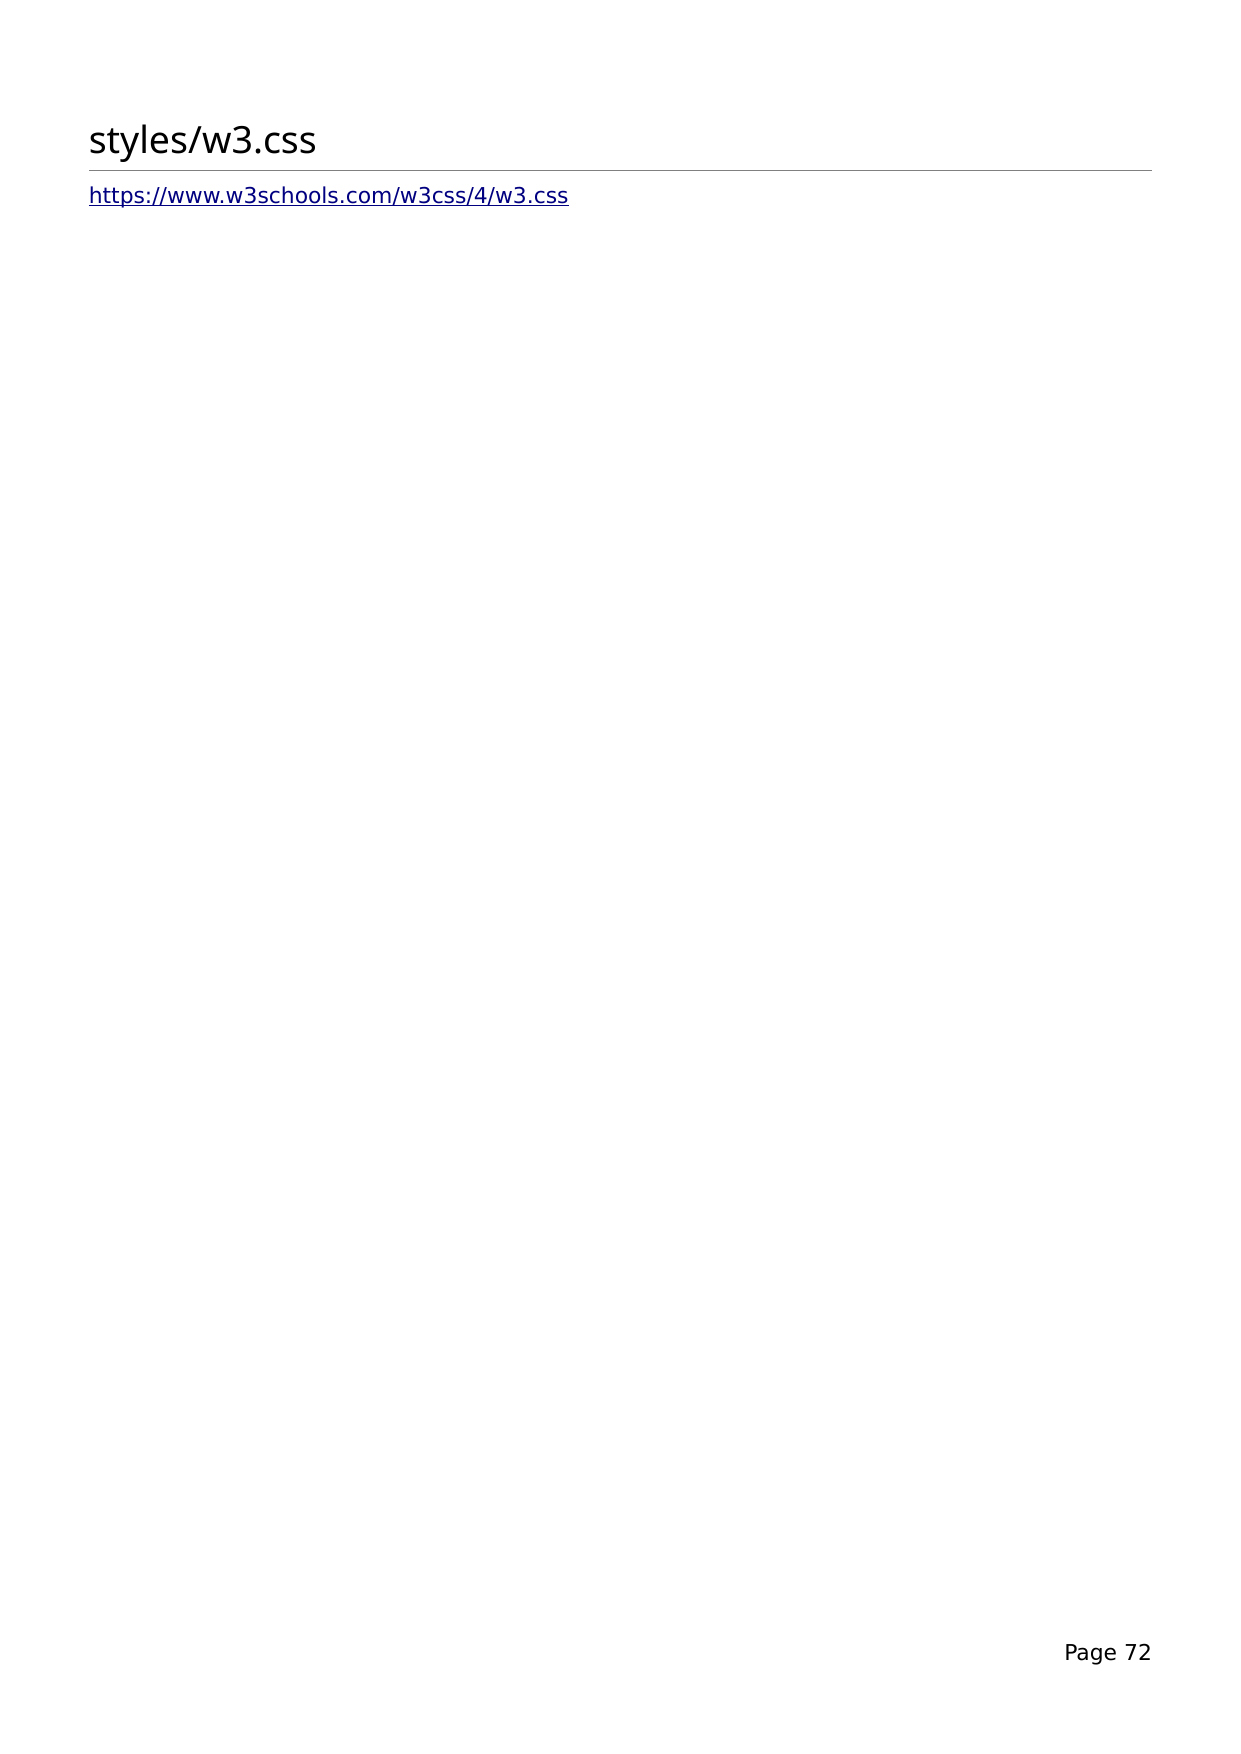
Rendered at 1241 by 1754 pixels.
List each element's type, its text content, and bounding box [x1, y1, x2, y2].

subtitle styles/w3.css [88, 113, 1152, 171]
text https://www.w3schools.com/w3css/4/w3.css [88, 183, 1152, 209]
